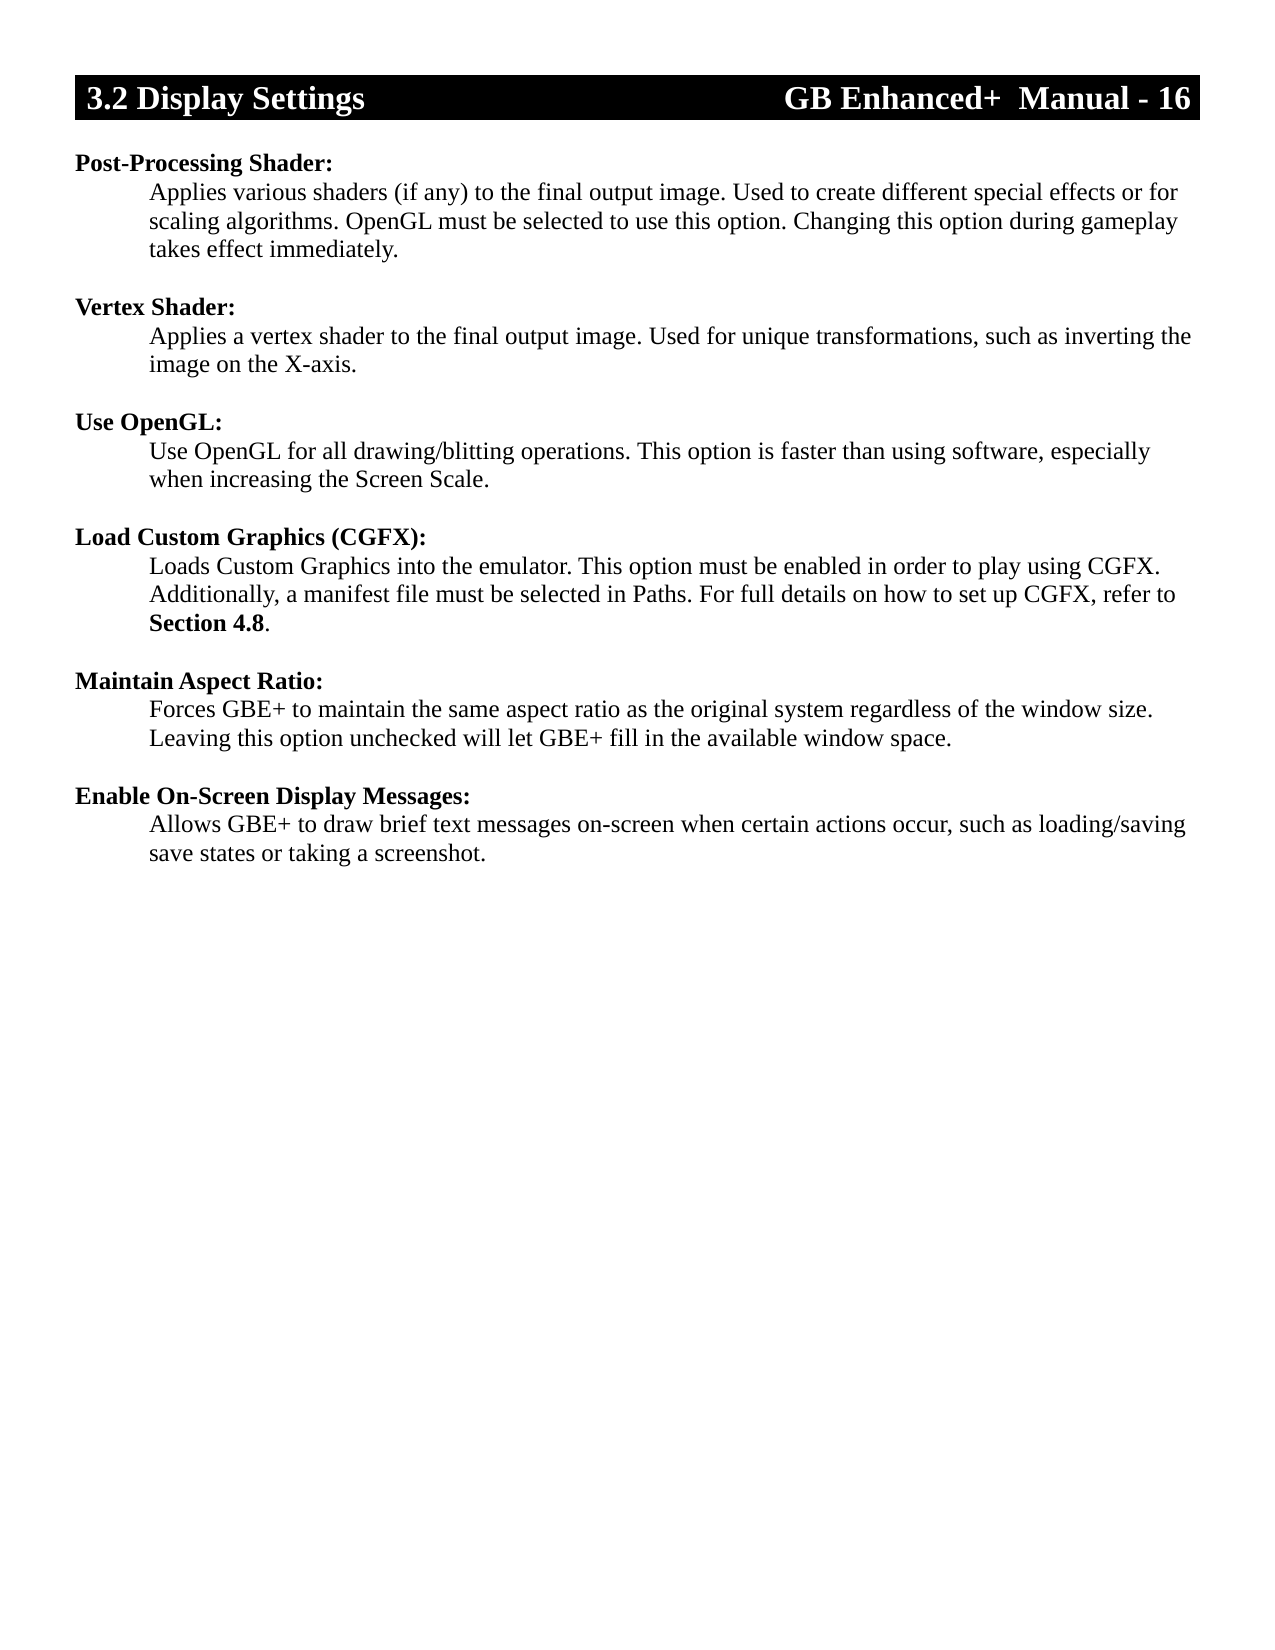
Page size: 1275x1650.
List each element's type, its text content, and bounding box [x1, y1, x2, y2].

text Allows GBE+ to draw brief text messages on-screen when certain actions occur, such as loading/saving save states or taking a screenshot. [75, 809, 1200, 867]
text 3.2 Display Settings GB Enhanced+ Manual - 16 [75, 75, 1200, 119]
text Applies a vertex shader to the final output image. Used for unique transformations, such as inverting the image on the X-axis. [75, 321, 1200, 378]
text Enable On-Screen Display Messages: [75, 781, 1200, 809]
text Use OpenGL: [75, 407, 1200, 436]
text Vertex Shader: [75, 292, 1200, 321]
text Post-Processing Shader: [75, 148, 1200, 177]
text Applies various shaders (if any) to the final output image. Used to create different special effects or for scaling algorithms. OpenGL must be selected to use this option. Changing this option during gameplay takes effect immediately. [75, 177, 1200, 263]
text Forces GBE+ to maintain the same aspect ratio as the original system regardless of the window size. Leaving this option unchecked will let GBE+ fill in the available window space. [75, 694, 1200, 752]
text Use OpenGL for all drawing/blitting operations. This option is faster than using software, especially when increasing the Screen Scale. [75, 436, 1200, 493]
text Maintain Aspect Ratio: [75, 666, 1200, 694]
text Loads Custom Graphics into the emulator. This option must be enabled in order to play using CGFX. Additionally, a manifest file must be selected in Paths. For full details on how to set up CGFX, refer to Section 4.8. [75, 551, 1200, 637]
text Load Custom Graphics (CGFX): [75, 522, 1200, 551]
